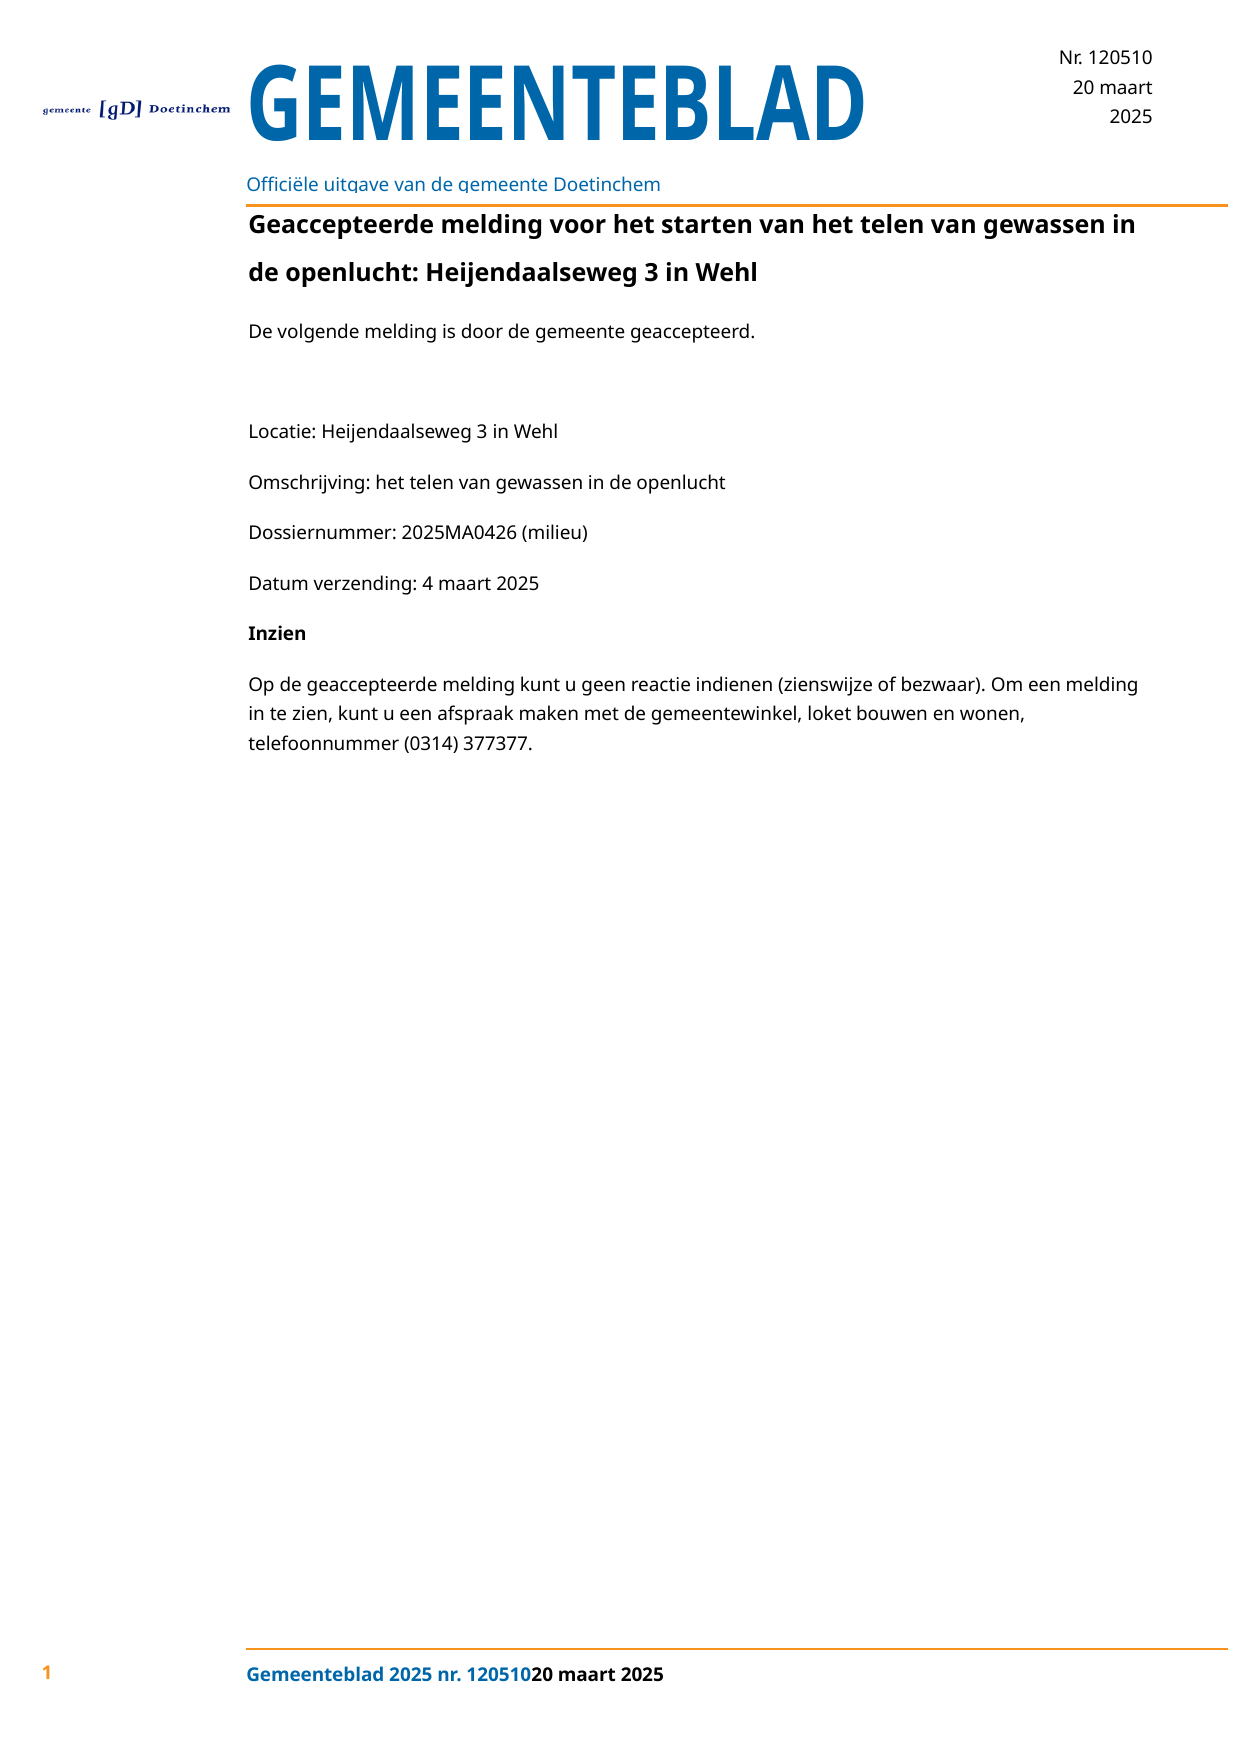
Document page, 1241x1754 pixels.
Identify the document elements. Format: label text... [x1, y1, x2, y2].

text De volgende melding is door de gemeente geaccepteerd. [248, 318, 1152, 344]
text Datum verzending: 4 maart 2025 [248, 570, 1152, 596]
text Op de geaccepteerde melding kunt u geen reactie indienen (zienswijze of bezwaar). Om een melding in te zien, kunt u een afspraak maken met de gemeentewinkel, loket bouwen en wonen, telefoonnummer (0314) 377377. [248, 671, 1152, 756]
picture [41, 47, 231, 172]
text Omschrijving: het telen van gewassen in de openlucht [248, 469, 1152, 495]
text Geaccepteerde melding voor het starten van het telen van gewassen in de openlucht: Heijendaalseweg 3 in Wehl [248, 207, 1152, 288]
text Dossiernummer: 2025MA0426 (milieu) [248, 519, 1152, 545]
text Locatie: Heijendaalseweg 3 in Wehl [248, 419, 1152, 444]
text Inzien [248, 620, 1152, 646]
